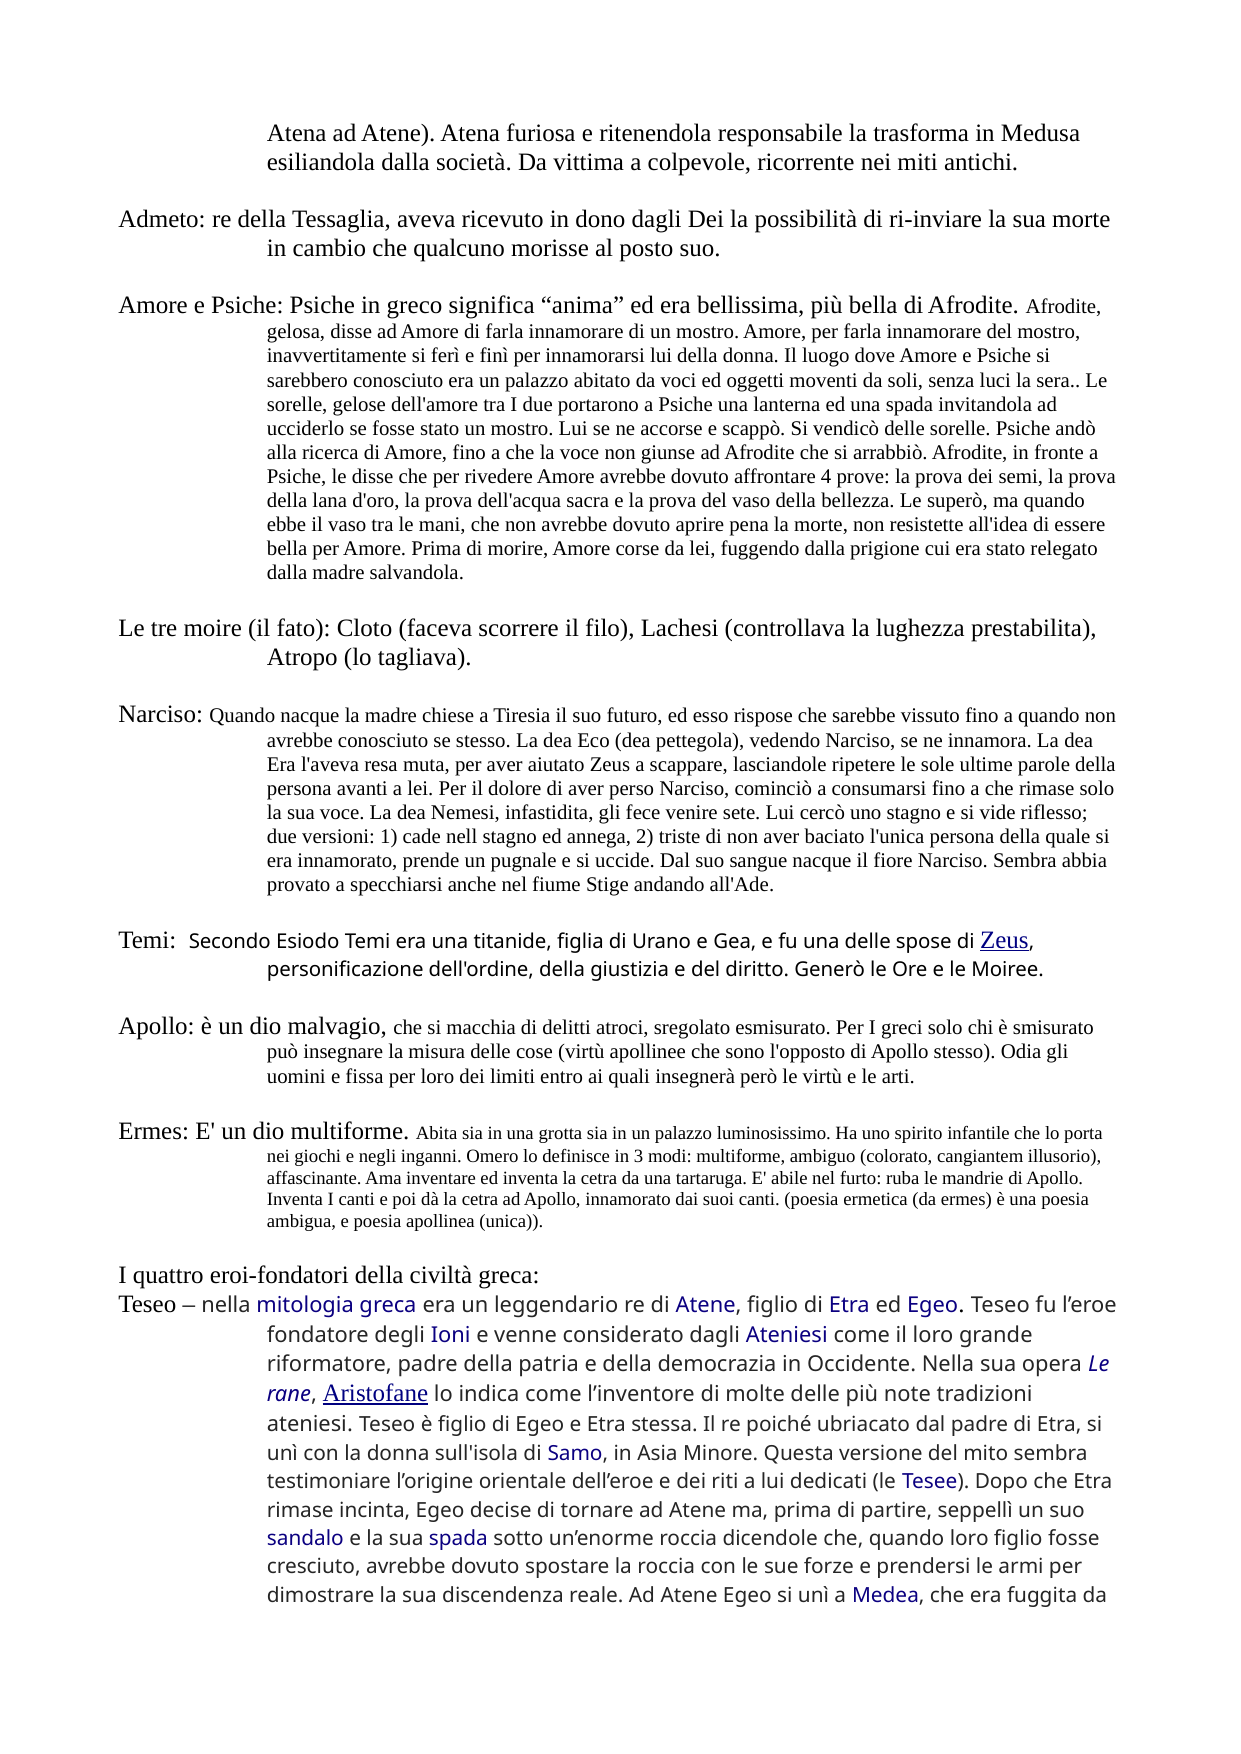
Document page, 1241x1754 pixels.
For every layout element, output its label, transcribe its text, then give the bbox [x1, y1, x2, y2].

text Teseo – nella mitologia greca era un leggendario re di Atene, figlio di Etra ed Egeo. Teseo fu l’eroe fondatore degli Ioni e venne considerato dagli Ateniesi come il loro grande riformatore, padre della patria e della democrazia in Occidente. Nella sua opera Le rane, Aristofane lo indica come l’inventore di molte delle più note tradizioni ateniesi. Teseo è figlio di Egeo e Etra stessa. Il re poiché ubriacato dal padre di Etra, si unì con la donna sull'isola di Samo, in Asia Minore. Questa versione del mito sembra testimoniare l’origine orientale dell’eroe e dei riti a lui dedicati (le Tesee). Dopo che Etra rimase incinta, Egeo decise di tornare ad Atene ma, prima di partire, seppellì un suo sandalo e la sua spada sotto un’enorme roccia dicendole che, quando loro figlio fosse cresciuto, avrebbe dovuto spostare la roccia con le sue forze e prendersi le armi per dimostrare la sua discendenza reale. Ad Atene Egeo si unì a Medea, che era fuggita da [118, 1289, 1122, 1608]
text Temi: Secondo Esiodo Temi era una titanide, figlia di Urano e Gea, e fu una delle spose di Zeus, personificazione dell'ordine, della giustizia e del diritto. Generò le Ore e le Moiree. [118, 925, 1122, 982]
text Le tre moire (il fato): Cloto (faceva scorrere il filo), Lachesi (controllava la lughezza prestabilita), Atropo (lo tagliava). [118, 613, 1122, 670]
text Atena ad Atene). Atena furiosa e ritenendola responsabile la trasforma in Medusa esiliandola dalla società. Da vittima a colpevole, ricorrente nei miti antichi. [118, 118, 1122, 176]
text Amore e Psiche: Psiche in greco significa “anima” ed era bellissima, più bella di Afrodite. Afrodite, gelosa, disse ad Amore di farla innamorare di un mostro. Amore, per farla innamorare del mostro, inavvertitamente si ferì e finì per innamorarsi lui della donna. Il luogo dove Amore e Psiche si sarebbero conosciuto era un palazzo abitato da voci ed oggetti moventi da soli, senza luci la sera.. Le sorelle, gelose dell'amore tra I due portarono a Psiche una lanterna ed una spada invitandola ad ucciderlo se fosse stato un mostro. Lui se ne accorse e scappò. Si vendicò delle sorelle. Psiche andò alla ricerca di Amore, fino a che la voce non giunse ad Afrodite che si arrabbiò. Afrodite, in fronte a Psiche, le disse che per rivedere Amore avrebbe dovuto affrontare 4 prove: la prova dei semi, la prova della lana d'oro, la prova dell'acqua sacra e la prova del vaso della bellezza. Le superò, ma quando ebbe il vaso tra le mani, che non avrebbe dovuto aprire pena la morte, non resistette all'idea di essere bella per Amore. Prima di morire, Amore corse da lei, fuggendo dalla prigione cui era stato relegato dalla madre salvandola. [118, 291, 1122, 584]
text I quattro eroi-fondatori della civiltà greca: [118, 1260, 1122, 1289]
text Apollo: è un dio malvagio, che si macchia di delitti atroci, sregolato esmisurato. Per I greci solo chi è smisurato può insegnare la misura delle cose (virtù apollinee che sono l'opposto di Apollo stesso). Odia gli uomini e fissa per loro dei limiti entro ai quali insegnerà però le virtù e le arti. [118, 1011, 1122, 1088]
text Narciso: Quando nacque la madre chiese a Tiresia il suo futuro, ed esso rispose che sarebbe vissuto fino a quando non avrebbe conosciuto se stesso. La dea Eco (dea pettegola), vedendo Narciso, se ne innamora. La dea Era l'aveva resa muta, per aver aiutato Zeus a scappare, lasciandole ripetere le sole ultime parole della persona avanti a lei. Per il dolore di aver perso Narciso, cominciò a consumarsi fino a che rimase solo la sua voce. La dea Nemesi, infastidita, gli fece venire sete. Lui cercò uno stagno e si vide riflesso; due versioni: 1) cade nell stagno ed annega, 2) triste di non aver baciato l'unica persona della quale si era innamorato, prende un pugnale e si uccide. Dal suo sangue nacque il fiore Narciso. Sembra abbia provato a specchiarsi anche nel fiume Stige andando all'Ade. [118, 699, 1122, 896]
text Admeto: re della Tessaglia, aveva ricevuto in dono dagli Dei la possibilità di ri-inviare la sua morte in cambio che qualcuno morisse al posto suo. [118, 204, 1122, 262]
text Ermes: E' un dio multiforme. Abita sia in una grotta sia in un palazzo luminosissimo. Ha uno spirito infantile che lo porta nei giochi e negli inganni. Omero lo definisce in 3 modi: multiforme, ambiguo (colorato, cangiantem illusorio), affascinante. Ama inventare ed inventa la cetra da una tartaruga. E' abile nel furto: ruba le mandrie di Apollo. Inventa I canti e poi dà la cetra ad Apollo, innamorato dai suoi canti. (poesia ermetica (da ermes) è una poesia ambigua, e poesia apollinea (unica)). [118, 1116, 1122, 1231]
